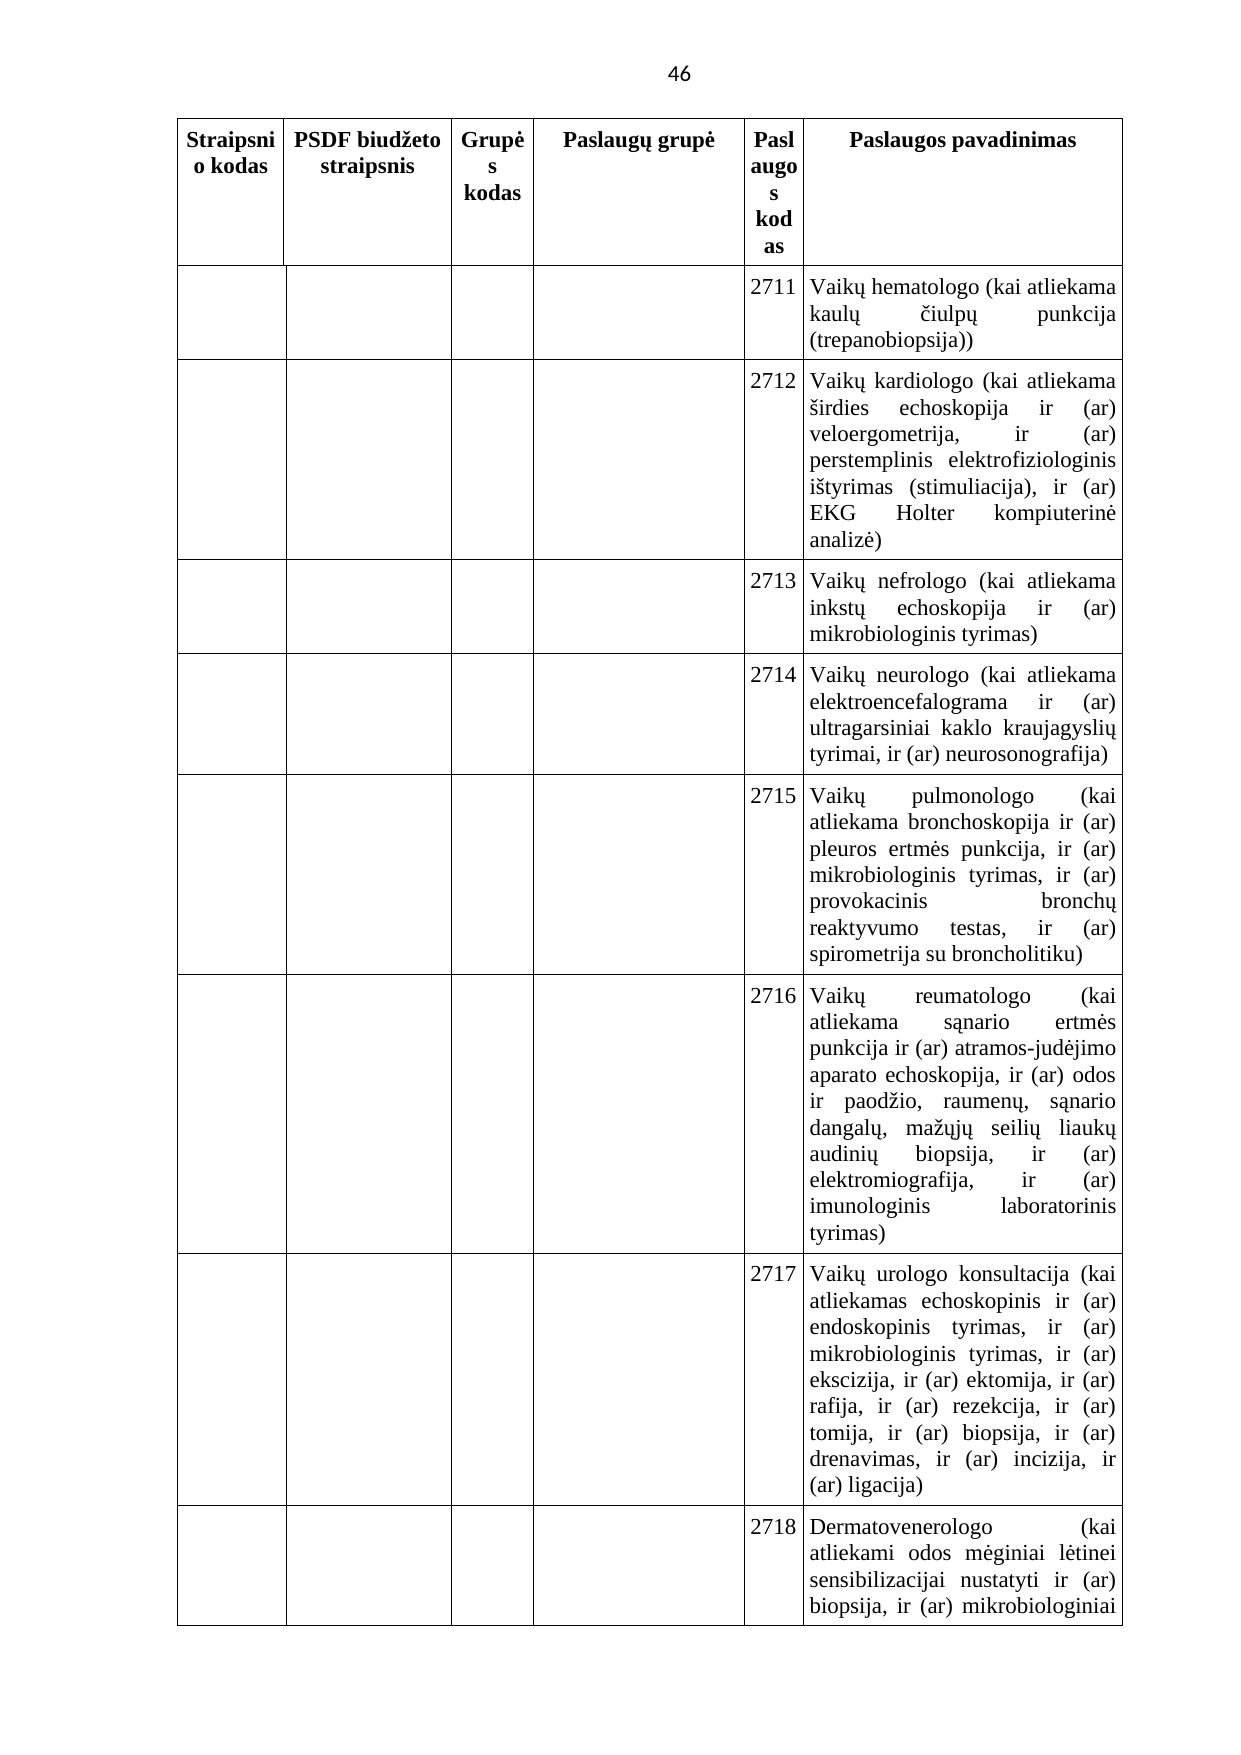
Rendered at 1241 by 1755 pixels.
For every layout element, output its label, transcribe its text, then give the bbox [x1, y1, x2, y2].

table_cell [534, 654, 744, 774]
table_cell Dermatovenerologo (kai atliekami odos mėginiai lėtinei sensibilizacijai nustatyti ir (ar) biopsija, ir (ar) mikrobiologiniai [804, 1506, 1122, 1625]
table_cell [452, 775, 533, 974]
table_cell [178, 975, 286, 1252]
table_cell [287, 560, 451, 653]
table_cell [178, 1254, 286, 1505]
table_cell [452, 975, 533, 1252]
table_header Straipsnio kodas [178, 119, 283, 265]
table_cell Vaikų pulmonologo (kai atliekama bronchoskopija ir (ar) pleuros ertmės punkcija, ir (ar) mikrobiologinis tyrimas, ir (ar) provokacinis bronchų reaktyvumo testas, ir (ar) spirometrija su broncholitiku) [804, 775, 1122, 974]
table_cell 2717 [745, 1254, 803, 1505]
table_cell 2716 [745, 975, 803, 1252]
table_cell Vaikų neurologo (kai atliekama elektroencefalograma ir (ar) ultragarsiniai kaklo kraujagyslių tyrimai, ir (ar) neurosonografija) [804, 654, 1122, 774]
table_cell [534, 266, 744, 359]
table_cell 2714 [745, 654, 803, 774]
table_cell [287, 1506, 451, 1625]
table_cell [452, 1254, 533, 1505]
table_header PSDF biudžeto straipsnis [284, 119, 451, 265]
table_cell [287, 654, 451, 774]
table_cell [452, 360, 533, 559]
table_cell Vaikų nefrologo (kai atliekama inkstų echoskopija ir (ar) mikrobiologinis tyrimas) [804, 560, 1122, 653]
table_cell [178, 560, 286, 653]
table_cell [452, 654, 533, 774]
table_header Grupės kodas [452, 119, 533, 265]
table_cell [534, 975, 744, 1252]
table_cell 2715 [745, 775, 803, 974]
table_cell [178, 266, 286, 359]
table_cell [287, 975, 451, 1252]
table_cell [534, 775, 744, 974]
table_header Paslaugos pavadinimas [804, 119, 1122, 265]
table_cell [178, 775, 286, 974]
table_cell [534, 560, 744, 653]
table_cell [287, 1254, 451, 1505]
table_cell 2718 [745, 1506, 803, 1625]
table_cell [178, 360, 286, 559]
table_cell [287, 360, 451, 559]
table_cell [287, 266, 451, 359]
table_header Paslaugos kodas [745, 119, 803, 265]
table_cell [452, 1506, 533, 1625]
table_cell Vaikų kardiologo (kai atliekama širdies echoskopija ir (ar) veloergometrija, ir (ar) perstemplinis elektrofiziologinis ištyrimas (stimuliacija), ir (ar) EKG Holter kompiuterinė analizė) [804, 360, 1122, 559]
table_cell [534, 1254, 744, 1505]
table_header Paslaugų grupė [534, 119, 744, 265]
table_cell [452, 266, 533, 359]
table_cell [534, 360, 744, 559]
table_cell Vaikų urologo konsultacija (kai atliekamas echoskopinis ir (ar) endoskopinis tyrimas, ir (ar) mikrobiologinis tyrimas, ir (ar) ekscizija, ir (ar) ektomija, ir (ar) rafija, ir (ar) rezekcija, ir (ar) tomija, ir (ar) biopsija, ir (ar) drenavimas, ir (ar) incizija, ir (ar) ligacija) [804, 1254, 1122, 1505]
table_cell [287, 775, 451, 974]
table_cell [452, 560, 533, 653]
table_cell 2711 [745, 266, 803, 359]
table_cell [178, 654, 286, 774]
table_cell [178, 1506, 286, 1625]
table_cell 2713 [745, 560, 803, 653]
table_cell 2712 [745, 360, 803, 559]
table_cell Vaikų reumatologo (kai atliekama sąnario ertmės punkcija ir (ar) atramos-judėjimo aparato echoskopija, ir (ar) odos ir paodžio, raumenų, sąnario dangalų, mažųjų seilių liaukų audinių biopsija, ir (ar) elektromiografija, ir (ar) imunologinis laboratorinis tyrimas) [804, 975, 1122, 1252]
table_cell [534, 1506, 744, 1625]
table_cell Vaikų hematologo (kai atliekama kaulų čiulpų punkcija (trepanobiopsija)) [804, 266, 1122, 359]
